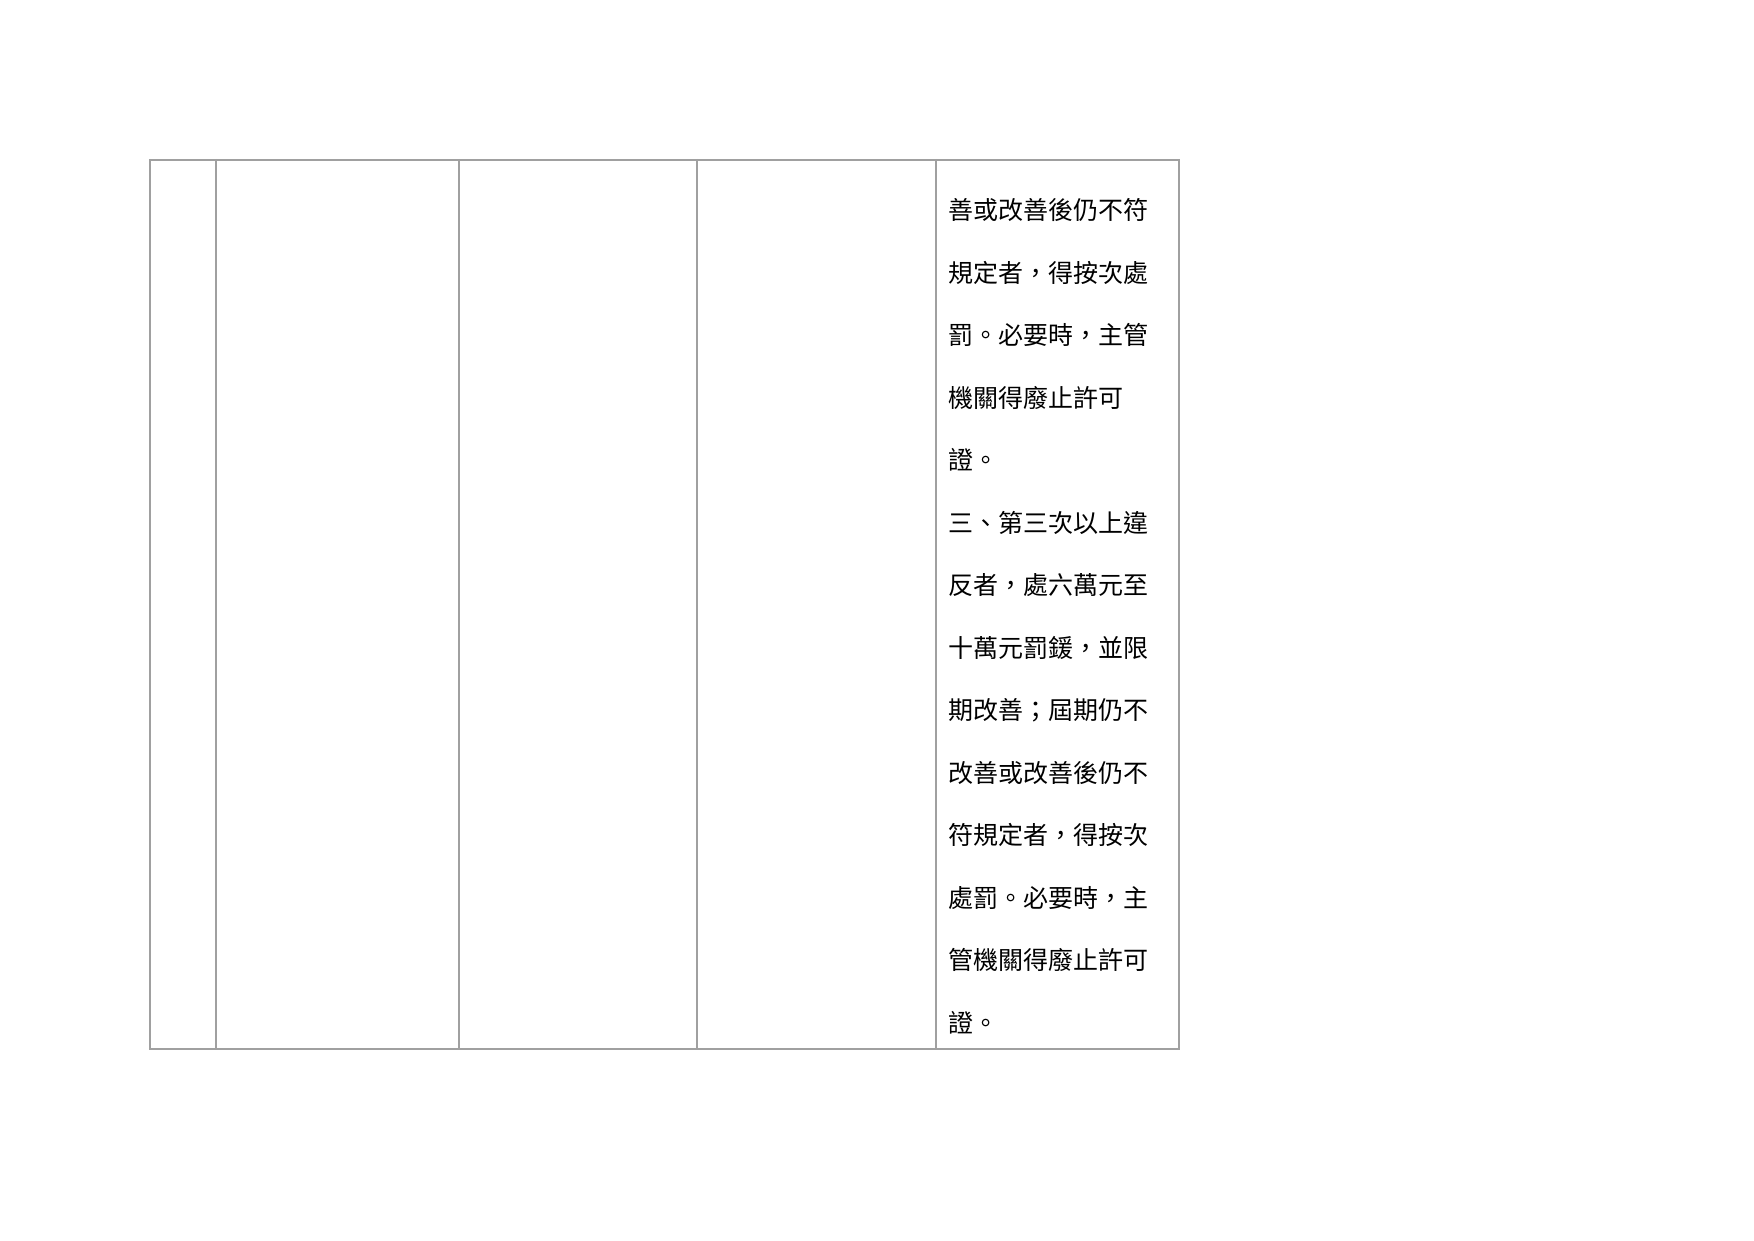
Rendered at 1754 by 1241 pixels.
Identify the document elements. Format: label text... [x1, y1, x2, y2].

table_cell [698, 161, 935, 1048]
table_cell 善或改善後仍不符規定者，得按次處罰。必要時，主管機關得廢止許可證。 三、第三次以上違反者，處六萬元至十萬元罰鍰，並限期改善；屆期仍不改善或改善後仍不符規定者，得按次處罰。必要時，主管機關得廢止許可證。 [937, 161, 1178, 1048]
table_cell [460, 161, 696, 1048]
table_cell [151, 161, 215, 1048]
table_cell [217, 161, 458, 1048]
